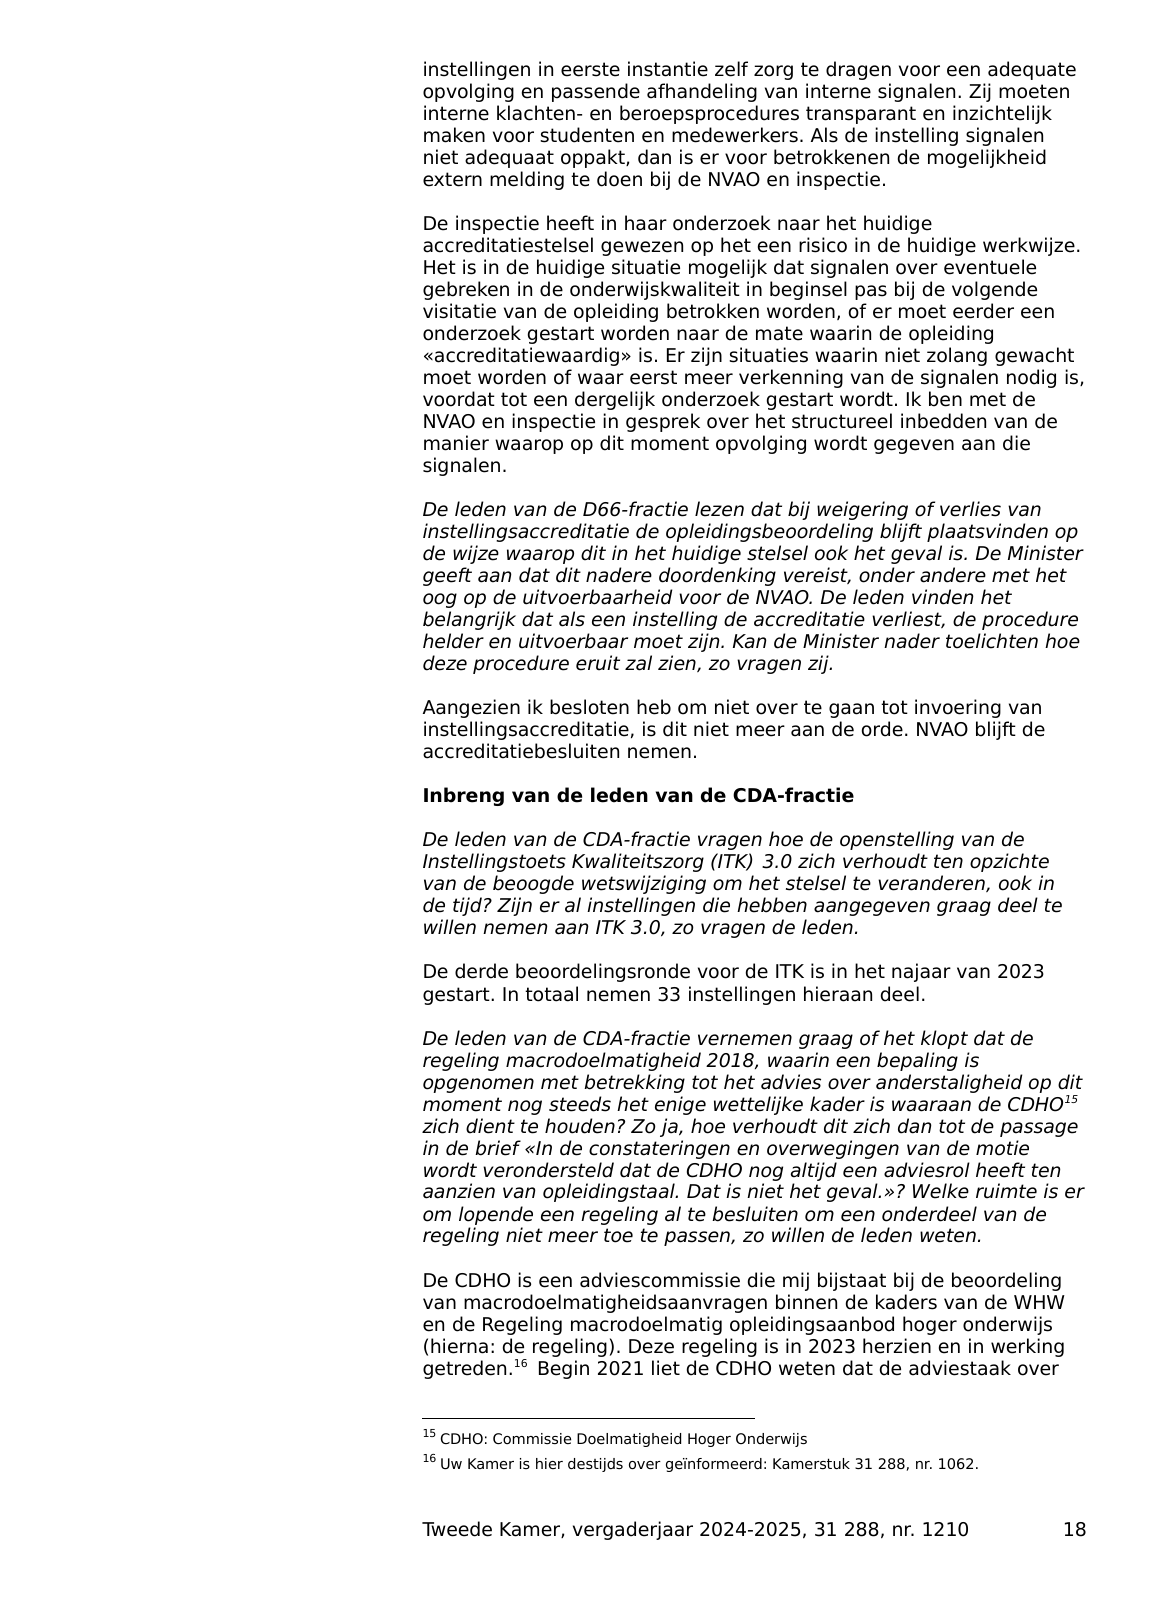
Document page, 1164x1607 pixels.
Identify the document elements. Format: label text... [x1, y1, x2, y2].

text De leden van de CDA-fractie vragen hoe de openstelling van de Instellingstoets Kwaliteitszorg (ITK) 3.0 zich verhoudt ten opzichte van de beoogde wetswijziging om het stelsel te veranderen, ook in de tijd? Zijn er al instellingen die hebben aangegeven graag deel te willen nemen aan ITK 3.0, zo vragen de leden. [422, 829, 1087, 939]
text De derde beoordelingsronde voor de ITK is in het najaar van 2023 gestart. In totaal nemen 33 instellingen hieraan deel. [422, 961, 1087, 1005]
text De CDHO is een adviescommissie die mij bijstaat bij de beoordeling van macrodoelmatigheidsaanvragen binnen de kaders van de WHW en de Regeling macrodoelmatig opleidingsaanbod hoger onderwijs (hierna: de regeling). Deze regeling is in 2023 herzien en in werking getreden. Begin 2021 liet de CDHO weten dat de adviestaak over [422, 1269, 1087, 1379]
subtitle Inbreng van de leden van de CDA-fractie [422, 785, 1087, 807]
text CDHO: Commissie Doelmatigheid Hoger Onderwijs [422, 1427, 1087, 1449]
text De leden van de CDA-fractie vernemen graag of het klopt dat de regeling macrodoelmatigheid 2018, waarin een bepaling is opgenomen met betrekking tot het advies over anderstaligheid op dit moment nog steeds het enige wettelijke kader is waaraan de CDHO zich dient te houden? Zo ja, hoe verhoudt dit zich dan tot de passage in de brief «In de constateringen en overwegingen van de motie wordt verondersteld dat de CDHO nog altijd een adviesrol heeft ten aanzien van opleidingstaal. Dat is niet het geval.»? Welke ruimte is er om lopende een regeling al te besluiten om een onderdeel van de regeling niet meer toe te passen, zo willen de leden weten. [422, 1028, 1087, 1247]
text De leden van de D66-fractie lezen dat bij weigering of verlies van instellingsaccreditatie de opleidingsbeoordeling blijft plaatsvinden op de wijze waarop dit in het huidige stelsel ook het geval is. De Minister geeft aan dat dit nadere doordenking vereist, onder andere met het oog op de uitvoerbaarheid voor de NVAO. De leden vinden het belangrijk dat als een instelling de accreditatie verliest, de procedure helder en uitvoerbaar moet zijn. Kan de Minister nader toelichten hoe deze procedure eruit zal zien, zo vragen zij. [422, 499, 1087, 675]
text De inspectie heeft in haar onderzoek naar het huidige accreditatiestelsel gewezen op het een risico in de huidige werkwijze. Het is in de huidige situatie mogelijk dat signalen over eventuele gebreken in de onderwijskwaliteit in beginsel pas bij de volgende visitatie van de opleiding betrokken worden, of er moet eerder een onderzoek gestart worden naar de mate waarin de opleiding «accreditatiewaardig» is. Er zijn situaties waarin niet zolang gewacht moet worden of waar eerst meer verkenning van de signalen nodig is, voordat tot een dergelijk onderzoek gestart wordt. Ik ben met de NVAO en inspectie in gesprek over het structureel inbedden van de manier waarop op dit moment opvolging wordt gegeven aan die signalen. [422, 213, 1087, 477]
text instellingen in eerste instantie zelf zorg te dragen voor een adequate opvolging en passende afhandeling van interne signalen. Zij moeten interne klachten- en beroepsprocedures transparant en inzichtelijk maken voor studenten en medewerkers. Als de instelling signalen niet adequaat oppakt, dan is er voor betrokkenen de mogelijkheid extern melding te doen bij de NVAO en inspectie. [422, 59, 1087, 191]
text Aangezien ik besloten heb om niet over te gaan tot invoering van instellingsaccreditatie, is dit niet meer aan de orde. NVAO blijft de accreditatiebesluiten nemen. [422, 697, 1087, 763]
text Uw Kamer is hier destijds over geïnformeerd: Kamerstuk 31 288, nr. 1062. [422, 1452, 1087, 1474]
